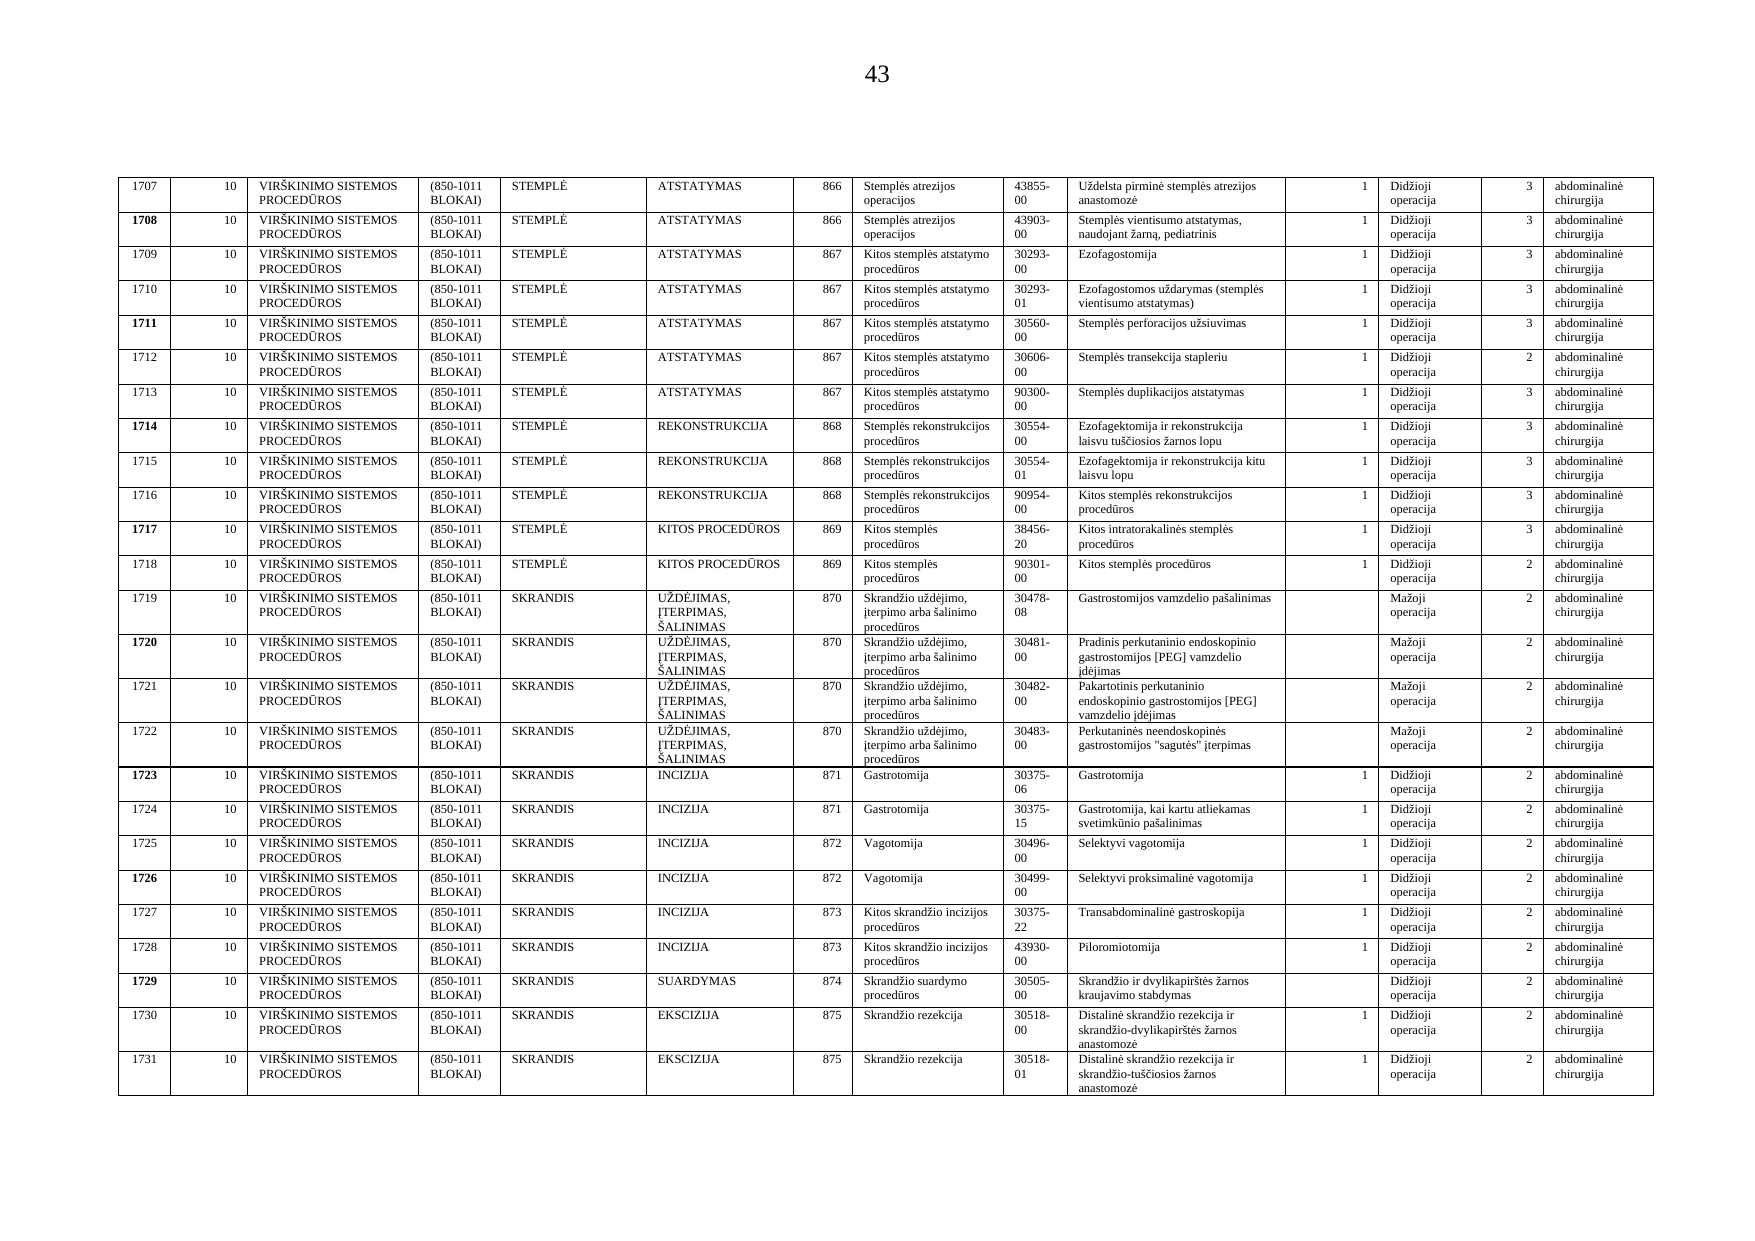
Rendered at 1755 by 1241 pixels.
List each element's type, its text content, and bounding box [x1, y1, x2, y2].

table_cell VIRŠKINIMO SISTEMOS PROCEDŪROS [248, 247, 418, 280]
table_cell SKRANDIS [501, 768, 646, 801]
table_cell SKRANDIS [501, 591, 646, 634]
table_cell Gastrotomija [1068, 768, 1285, 801]
table_cell 10 [171, 905, 247, 938]
table_cell SKRANDIS [501, 836, 646, 869]
table_cell Pakartotinis perkutaninio endoskopinio gastrostomijos [PEG] vamzdelio įdėjimas [1068, 679, 1285, 722]
table_cell ATSTATYMAS [647, 213, 793, 246]
table_cell KITOS PROCEDŪROS [647, 522, 793, 555]
table_cell EKSCIZIJA [647, 1008, 793, 1051]
table_cell (850-1011 BLOKAI) [419, 723, 500, 766]
table_cell VIRŠKINIMO SISTEMOS PROCEDŪROS [248, 453, 418, 487]
table_cell abdominalinė chirurgija [1544, 385, 1653, 418]
table_cell Didžioji operacija [1379, 213, 1481, 246]
table_cell 2 [1482, 1008, 1543, 1051]
table_cell 30505-00 [1004, 974, 1067, 1007]
table_cell VIRŠKINIMO SISTEMOS PROCEDŪROS [248, 178, 418, 212]
table_cell Selektyvi proksimalinė vagotomija [1068, 871, 1285, 904]
table_cell SKRANDIS [501, 974, 646, 1007]
table_cell 2 [1482, 802, 1543, 835]
table_cell 30496-00 [1004, 836, 1067, 869]
table_cell Kitos stemplės atstatymo procedūros [853, 247, 1003, 280]
table_cell 90301-00 [1004, 556, 1067, 590]
table_cell 10 [171, 488, 247, 521]
table_cell INCIZIJA [647, 768, 793, 801]
table_cell 10 [171, 178, 247, 212]
table_cell 1731 [119, 1052, 170, 1095]
table_cell Mažoji operacija [1379, 591, 1481, 634]
table_cell 1 [1286, 522, 1378, 555]
table_cell 1712 [119, 350, 170, 383]
table_cell 30518-01 [1004, 1052, 1067, 1095]
table_cell 871 [794, 768, 852, 801]
table_cell 873 [794, 905, 852, 938]
table_cell Didžioji operacija [1379, 385, 1481, 418]
table_cell (850-1011 BLOKAI) [419, 905, 500, 938]
table_cell Perkutaninės neendoskopinės gastrostomijos "sagutės" įterpimas [1068, 723, 1285, 766]
table_cell Mažoji operacija [1379, 723, 1481, 766]
table_cell Kitos stemplės rekonstrukcijos procedūros [1068, 488, 1285, 521]
table_cell 30375-06 [1004, 768, 1067, 801]
table_cell 868 [794, 419, 852, 452]
table_cell 10 [171, 316, 247, 349]
table_cell 867 [794, 316, 852, 349]
table_cell VIRŠKINIMO SISTEMOS PROCEDŪROS [248, 939, 418, 973]
table_cell Gastrostomijos vamzdelio pašalinimas [1068, 591, 1285, 634]
table_cell 1 [1286, 385, 1378, 418]
table_cell 10 [171, 213, 247, 246]
table_cell STEMPLĖ [501, 213, 646, 246]
table_cell Stemplės rekonstrukcijos procedūros [853, 453, 1003, 487]
table_cell Gastrotomija, kai kartu atliekamas svetimkūnio pašalinimas [1068, 802, 1285, 835]
table_cell 10 [171, 974, 247, 1007]
table_cell 30482-00 [1004, 679, 1067, 722]
table_cell ATSTATYMAS [647, 385, 793, 418]
table_cell 2 [1482, 591, 1543, 634]
table_cell SKRANDIS [501, 905, 646, 938]
table_cell 2 [1482, 350, 1543, 383]
table_cell 30481-00 [1004, 635, 1067, 678]
table_cell 875 [794, 1052, 852, 1095]
table_cell Stemplės duplikacijos atstatymas [1068, 385, 1285, 418]
table_cell VIRŠKINIMO SISTEMOS PROCEDŪROS [248, 385, 418, 418]
table_cell (850-1011 BLOKAI) [419, 679, 500, 722]
table_cell 1 [1286, 836, 1378, 869]
table_cell ATSTATYMAS [647, 178, 793, 212]
table_cell abdominalinė chirurgija [1544, 836, 1653, 869]
table_cell VIRŠKINIMO SISTEMOS PROCEDŪROS [248, 974, 418, 1007]
table_cell VIRŠKINIMO SISTEMOS PROCEDŪROS [248, 488, 418, 521]
table_cell KITOS PROCEDŪROS [647, 556, 793, 590]
table_cell 43855-00 [1004, 178, 1067, 212]
table_cell VIRŠKINIMO SISTEMOS PROCEDŪROS [248, 281, 418, 315]
table_cell abdominalinė chirurgija [1544, 556, 1653, 590]
table_cell Selektyvi vagotomija [1068, 836, 1285, 869]
table_cell 1716 [119, 488, 170, 521]
table_cell 1718 [119, 556, 170, 590]
table_cell VIRŠKINIMO SISTEMOS PROCEDŪROS [248, 316, 418, 349]
table_cell REKONSTRUKCIJA [647, 453, 793, 487]
table_cell INCIZIJA [647, 905, 793, 938]
table_cell (850-1011 BLOKAI) [419, 281, 500, 315]
table_cell 1729 [119, 974, 170, 1007]
table_cell 2 [1482, 768, 1543, 801]
table_cell SKRANDIS [501, 723, 646, 766]
table_cell 43903-00 [1004, 213, 1067, 246]
table_cell 10 [171, 453, 247, 487]
table_cell 3 [1482, 178, 1543, 212]
table_cell 30478-08 [1004, 591, 1067, 634]
table_cell STEMPLĖ [501, 316, 646, 349]
table_cell Mažoji operacija [1379, 635, 1481, 678]
table_cell abdominalinė chirurgija [1544, 591, 1653, 634]
table_cell STEMPLĖ [501, 522, 646, 555]
table_cell 3 [1482, 247, 1543, 280]
table_cell 30293-00 [1004, 247, 1067, 280]
table_cell abdominalinė chirurgija [1544, 178, 1653, 212]
table_cell 30554-01 [1004, 453, 1067, 487]
table_cell (850-1011 BLOKAI) [419, 591, 500, 634]
table_cell STEMPLĖ [501, 419, 646, 452]
table_cell [1286, 723, 1378, 766]
table_cell 30483-00 [1004, 723, 1067, 766]
table_cell abdominalinė chirurgija [1544, 281, 1653, 315]
table_cell 1 [1286, 178, 1378, 212]
table_cell 30518-00 [1004, 1008, 1067, 1051]
table_cell VIRŠKINIMO SISTEMOS PROCEDŪROS [248, 836, 418, 869]
table_cell Skrandžio rezekcija [853, 1008, 1003, 1051]
table_cell Skrandžio rezekcija [853, 1052, 1003, 1095]
table_cell 10 [171, 591, 247, 634]
table_cell 1 [1286, 247, 1378, 280]
table_cell 873 [794, 939, 852, 973]
table_cell Didžioji operacija [1379, 939, 1481, 973]
table_cell EKSCIZIJA [647, 1052, 793, 1095]
table_cell Stemplės rekonstrukcijos procedūros [853, 488, 1003, 521]
table_cell 2 [1482, 723, 1543, 766]
table_cell ATSTATYMAS [647, 350, 793, 383]
table_cell Didžioji operacija [1379, 1052, 1481, 1095]
table_cell 874 [794, 974, 852, 1007]
table_cell 2 [1482, 556, 1543, 590]
table_cell VIRŠKINIMO SISTEMOS PROCEDŪROS [248, 905, 418, 938]
table_cell 30554-00 [1004, 419, 1067, 452]
table_cell Stemplės vientisumo atstatymas, naudojant žarną, pediatrinis [1068, 213, 1285, 246]
table_cell (850-1011 BLOKAI) [419, 522, 500, 555]
table_cell 10 [171, 768, 247, 801]
table_cell (850-1011 BLOKAI) [419, 974, 500, 1007]
table_cell Skrandžio uždėjimo, įterpimo arba šalinimo procedūros [853, 679, 1003, 722]
table_cell (850-1011 BLOKAI) [419, 419, 500, 452]
table_cell Didžioji operacija [1379, 522, 1481, 555]
table_cell 868 [794, 453, 852, 487]
table_cell (850-1011 BLOKAI) [419, 385, 500, 418]
table_cell UŽDĖJIMAS, ĮTERPIMAS, ŠALINIMAS [647, 591, 793, 634]
table_cell 10 [171, 419, 247, 452]
table_cell STEMPLĖ [501, 488, 646, 521]
table_cell 2 [1482, 679, 1543, 722]
table_cell 1717 [119, 522, 170, 555]
table_cell (850-1011 BLOKAI) [419, 871, 500, 904]
table_cell 1726 [119, 871, 170, 904]
table_cell Kitos stemplės procedūros [1068, 556, 1285, 590]
table_cell [1286, 635, 1378, 678]
table_cell 1727 [119, 905, 170, 938]
table_cell Didžioji operacija [1379, 1008, 1481, 1051]
table_cell Didžioji operacija [1379, 178, 1481, 212]
table_cell 1 [1286, 802, 1378, 835]
table_cell 1715 [119, 453, 170, 487]
table_cell Gastrotomija [853, 768, 1003, 801]
table_cell (850-1011 BLOKAI) [419, 768, 500, 801]
table_cell Didžioji operacija [1379, 316, 1481, 349]
table_cell Skrandžio uždėjimo, įterpimo arba šalinimo procedūros [853, 723, 1003, 766]
table_cell 30606-00 [1004, 350, 1067, 383]
table_cell 3 [1482, 419, 1543, 452]
table_cell Ezofagostomija [1068, 247, 1285, 280]
table_cell Pradinis perkutaninio endoskopinio gastrostomijos [PEG] vamzdelio įdėjimas [1068, 635, 1285, 678]
table_cell Stemplės perforacijos užsiuvimas [1068, 316, 1285, 349]
table_cell 1720 [119, 635, 170, 678]
table_cell SKRANDIS [501, 1008, 646, 1051]
table_cell (850-1011 BLOKAI) [419, 802, 500, 835]
table_cell 30293-01 [1004, 281, 1067, 315]
table_cell 1728 [119, 939, 170, 973]
table_cell Didžioji operacija [1379, 836, 1481, 869]
table_cell (850-1011 BLOKAI) [419, 1008, 500, 1051]
table_cell abdominalinė chirurgija [1544, 1052, 1653, 1095]
table_cell 1725 [119, 836, 170, 869]
table_cell INCIZIJA [647, 939, 793, 973]
table_cell Vagotomija [853, 836, 1003, 869]
table_cell 1 [1286, 419, 1378, 452]
table_cell STEMPLĖ [501, 556, 646, 590]
table_cell 2 [1482, 871, 1543, 904]
table_cell 10 [171, 1052, 247, 1095]
table_cell 869 [794, 522, 852, 555]
table_cell 1710 [119, 281, 170, 315]
table_cell VIRŠKINIMO SISTEMOS PROCEDŪROS [248, 591, 418, 634]
table_cell 1 [1286, 1008, 1378, 1051]
table_cell abdominalinė chirurgija [1544, 1008, 1653, 1051]
table_cell VIRŠKINIMO SISTEMOS PROCEDŪROS [248, 768, 418, 801]
table_cell Skrandžio suardymo procedūros [853, 974, 1003, 1007]
table_cell VIRŠKINIMO SISTEMOS PROCEDŪROS [248, 871, 418, 904]
table_cell 2 [1482, 635, 1543, 678]
table_cell STEMPLĖ [501, 281, 646, 315]
table_cell 30375-15 [1004, 802, 1067, 835]
table_cell UŽDĖJIMAS, ĮTERPIMAS, ŠALINIMAS [647, 635, 793, 678]
table_cell abdominalinė chirurgija [1544, 350, 1653, 383]
table_cell 870 [794, 679, 852, 722]
table_cell (850-1011 BLOKAI) [419, 350, 500, 383]
table_cell Didžioji operacija [1379, 556, 1481, 590]
table_cell abdominalinė chirurgija [1544, 213, 1653, 246]
table_cell abdominalinė chirurgija [1544, 488, 1653, 521]
table_cell abdominalinė chirurgija [1544, 871, 1653, 904]
table_cell 1 [1286, 453, 1378, 487]
table_cell 90954-00 [1004, 488, 1067, 521]
table_cell [1286, 591, 1378, 634]
table_cell Didžioji operacija [1379, 871, 1481, 904]
table_cell abdominalinė chirurgija [1544, 905, 1653, 938]
table_cell ATSTATYMAS [647, 316, 793, 349]
table_cell 869 [794, 556, 852, 590]
table_cell 10 [171, 556, 247, 590]
table_cell (850-1011 BLOKAI) [419, 213, 500, 246]
table_cell Kitos skrandžio incizijos procedūros [853, 905, 1003, 938]
table_cell Didžioji operacija [1379, 453, 1481, 487]
table_cell INCIZIJA [647, 802, 793, 835]
table_cell SKRANDIS [501, 1052, 646, 1095]
table_cell SKRANDIS [501, 802, 646, 835]
table_cell 1721 [119, 679, 170, 722]
table_cell (850-1011 BLOKAI) [419, 247, 500, 280]
table_cell abdominalinė chirurgija [1544, 316, 1653, 349]
table_cell ATSTATYMAS [647, 281, 793, 315]
table_cell 1719 [119, 591, 170, 634]
table_cell Didžioji operacija [1379, 419, 1481, 452]
table_cell VIRŠKINIMO SISTEMOS PROCEDŪROS [248, 802, 418, 835]
table_cell 3 [1482, 453, 1543, 487]
table_cell abdominalinė chirurgija [1544, 679, 1653, 722]
table_cell 1 [1286, 316, 1378, 349]
table_cell 1713 [119, 385, 170, 418]
table_cell 2 [1482, 905, 1543, 938]
table_cell Mažoji operacija [1379, 679, 1481, 722]
table_cell abdominalinė chirurgija [1544, 522, 1653, 555]
table_cell abdominalinė chirurgija [1544, 453, 1653, 487]
table_cell ATSTATYMAS [647, 247, 793, 280]
table_cell Ezofagostomos uždarymas (stemplės vientisumo atstatymas) [1068, 281, 1285, 315]
table_cell abdominalinė chirurgija [1544, 974, 1653, 1007]
table_cell Didžioji operacija [1379, 974, 1481, 1007]
table_cell 10 [171, 679, 247, 722]
table_cell (850-1011 BLOKAI) [419, 939, 500, 973]
table_cell 868 [794, 488, 852, 521]
table_cell 1 [1286, 905, 1378, 938]
table_cell 1 [1286, 350, 1378, 383]
table_cell [1286, 679, 1378, 722]
table_cell 1 [1286, 939, 1378, 973]
table_cell Kitos stemplės atstatymo procedūros [853, 350, 1003, 383]
table_cell VIRŠKINIMO SISTEMOS PROCEDŪROS [248, 213, 418, 246]
table_cell (850-1011 BLOKAI) [419, 316, 500, 349]
table_cell 1709 [119, 247, 170, 280]
table_cell 1707 [119, 178, 170, 212]
table_cell 1714 [119, 419, 170, 452]
table_cell STEMPLĖ [501, 247, 646, 280]
table_cell 90300-00 [1004, 385, 1067, 418]
table_cell abdominalinė chirurgija [1544, 419, 1653, 452]
table_cell 872 [794, 871, 852, 904]
table_cell REKONSTRUKCIJA [647, 419, 793, 452]
table_cell 10 [171, 522, 247, 555]
table_cell 867 [794, 247, 852, 280]
table_cell 3 [1482, 522, 1543, 555]
table_cell 870 [794, 723, 852, 766]
table_cell 10 [171, 871, 247, 904]
table_cell 10 [171, 723, 247, 766]
table_cell 10 [171, 836, 247, 869]
table_cell STEMPLĖ [501, 385, 646, 418]
table_cell Kitos skrandžio incizijos procedūros [853, 939, 1003, 973]
table_cell 30375-22 [1004, 905, 1067, 938]
table_cell STEMPLĖ [501, 178, 646, 212]
table_cell 1708 [119, 213, 170, 246]
table_cell Didžioji operacija [1379, 281, 1481, 315]
table_cell abdominalinė chirurgija [1544, 768, 1653, 801]
table_cell (850-1011 BLOKAI) [419, 178, 500, 212]
table_cell Didžioji operacija [1379, 350, 1481, 383]
table_cell (850-1011 BLOKAI) [419, 488, 500, 521]
table_cell UŽDĖJIMAS, ĮTERPIMAS, ŠALINIMAS [647, 679, 793, 722]
table_cell Distalinė skrandžio rezekcija ir skrandžio-tuščiosios žarnos anastomozė [1068, 1052, 1285, 1095]
table_cell abdominalinė chirurgija [1544, 802, 1653, 835]
table_cell 867 [794, 350, 852, 383]
table_cell 10 [171, 939, 247, 973]
table_cell 870 [794, 591, 852, 634]
table_cell 43930-00 [1004, 939, 1067, 973]
table_cell 38456-20 [1004, 522, 1067, 555]
table_cell Kitos intratorakalinės stemplės procedūros [1068, 522, 1285, 555]
table_cell 1723 [119, 768, 170, 801]
table_cell (850-1011 BLOKAI) [419, 836, 500, 869]
table_cell Uždelsta pirminė stemplės atrezijos anastomozė [1068, 178, 1285, 212]
table_cell 1 [1286, 488, 1378, 521]
table_cell 2 [1482, 974, 1543, 1007]
table_cell 1 [1286, 556, 1378, 590]
table_cell abdominalinė chirurgija [1544, 247, 1653, 280]
table_cell Kitos stemplės atstatymo procedūros [853, 281, 1003, 315]
table_cell INCIZIJA [647, 871, 793, 904]
table_cell Didžioji operacija [1379, 905, 1481, 938]
table_cell UŽDĖJIMAS, ĮTERPIMAS, ŠALINIMAS [647, 723, 793, 766]
table_cell 875 [794, 1008, 852, 1051]
table_cell INCIZIJA [647, 836, 793, 869]
table_cell 3 [1482, 281, 1543, 315]
table_cell VIRŠKINIMO SISTEMOS PROCEDŪROS [248, 723, 418, 766]
table_cell Transabdominalinė gastroskopija [1068, 905, 1285, 938]
table_cell 867 [794, 385, 852, 418]
table_cell 2 [1482, 1052, 1543, 1095]
table_cell VIRŠKINIMO SISTEMOS PROCEDŪROS [248, 679, 418, 722]
table_cell 867 [794, 281, 852, 315]
table_cell 10 [171, 281, 247, 315]
table_cell 866 [794, 178, 852, 212]
table_cell 10 [171, 350, 247, 383]
table_cell Ezofagektomija ir rekonstrukcija laisvu tuščiosios žarnos lopu [1068, 419, 1285, 452]
table_cell 10 [171, 385, 247, 418]
table_cell Vagotomija [853, 871, 1003, 904]
table_cell 10 [171, 247, 247, 280]
table_cell Skrandžio uždėjimo, įterpimo arba šalinimo procedūros [853, 635, 1003, 678]
table_cell abdominalinė chirurgija [1544, 635, 1653, 678]
table_cell VIRŠKINIMO SISTEMOS PROCEDŪROS [248, 1008, 418, 1051]
table_cell Gastrotomija [853, 802, 1003, 835]
table_cell 10 [171, 802, 247, 835]
table_cell 871 [794, 802, 852, 835]
table_cell Skrandžio uždėjimo, įterpimo arba šalinimo procedūros [853, 591, 1003, 634]
table_cell VIRŠKINIMO SISTEMOS PROCEDŪROS [248, 522, 418, 555]
table_cell 1 [1286, 871, 1378, 904]
table_cell SKRANDIS [501, 679, 646, 722]
table_cell 1 [1286, 768, 1378, 801]
table_cell Piloromiotomija [1068, 939, 1285, 973]
table_cell Stemplės transekcija stapleriu [1068, 350, 1285, 383]
table_cell (850-1011 BLOKAI) [419, 635, 500, 678]
table_cell SKRANDIS [501, 871, 646, 904]
table_cell Ezofagektomija ir rekonstrukcija kitu laisvu lopu [1068, 453, 1285, 487]
table_cell (850-1011 BLOKAI) [419, 556, 500, 590]
table_cell 872 [794, 836, 852, 869]
table_cell VIRŠKINIMO SISTEMOS PROCEDŪROS [248, 419, 418, 452]
table_cell Didžioji operacija [1379, 768, 1481, 801]
table_cell SKRANDIS [501, 635, 646, 678]
table_cell Kitos stemplės atstatymo procedūros [853, 385, 1003, 418]
table_cell STEMPLĖ [501, 453, 646, 487]
table_cell 2 [1482, 836, 1543, 869]
table_cell 3 [1482, 488, 1543, 521]
table_cell 1730 [119, 1008, 170, 1051]
table_cell 10 [171, 635, 247, 678]
table_cell SUARDYMAS [647, 974, 793, 1007]
table_cell 3 [1482, 213, 1543, 246]
table_cell STEMPLĖ [501, 350, 646, 383]
table_cell 1711 [119, 316, 170, 349]
table_cell 30499-00 [1004, 871, 1067, 904]
table_cell Kitos stemplės atstatymo procedūros [853, 316, 1003, 349]
table_cell Skrandžio ir dvylikapirštės žarnos kraujavimo stabdymas [1068, 974, 1285, 1007]
table_cell 1 [1286, 281, 1378, 315]
table_cell 866 [794, 213, 852, 246]
table_cell Kitos stemplės procedūros [853, 556, 1003, 590]
table_cell Stemplės atrezijos operacijos [853, 213, 1003, 246]
table_cell 30560-00 [1004, 316, 1067, 349]
table_cell abdominalinė chirurgija [1544, 939, 1653, 973]
table_cell Distalinė skrandžio rezekcija ir skrandžio-dvylikapirštės žarnos anastomozė [1068, 1008, 1285, 1051]
table_cell 1722 [119, 723, 170, 766]
table_cell 3 [1482, 316, 1543, 349]
table_cell Didžioji operacija [1379, 488, 1481, 521]
table_cell 1 [1286, 213, 1378, 246]
table_cell 1 [1286, 1052, 1378, 1095]
table_cell 2 [1482, 939, 1543, 973]
table_cell (850-1011 BLOKAI) [419, 1052, 500, 1095]
table_cell Stemplės atrezijos operacijos [853, 178, 1003, 212]
table_cell 870 [794, 635, 852, 678]
table_cell VIRŠKINIMO SISTEMOS PROCEDŪROS [248, 556, 418, 590]
table_cell SKRANDIS [501, 939, 646, 973]
table_cell 3 [1482, 385, 1543, 418]
table_cell Didžioji operacija [1379, 247, 1481, 280]
table_cell 10 [171, 1008, 247, 1051]
table_cell abdominalinė chirurgija [1544, 723, 1653, 766]
table_cell 1724 [119, 802, 170, 835]
table_cell Stemplės rekonstrukcijos procedūros [853, 419, 1003, 452]
table_cell REKONSTRUKCIJA [647, 488, 793, 521]
table_cell [1286, 974, 1378, 1007]
table_cell VIRŠKINIMO SISTEMOS PROCEDŪROS [248, 1052, 418, 1095]
table_cell (850-1011 BLOKAI) [419, 453, 500, 487]
table_cell Didžioji operacija [1379, 802, 1481, 835]
table_cell VIRŠKINIMO SISTEMOS PROCEDŪROS [248, 350, 418, 383]
table_cell VIRŠKINIMO SISTEMOS PROCEDŪROS [248, 635, 418, 678]
table_cell Kitos stemplės procedūros [853, 522, 1003, 555]
